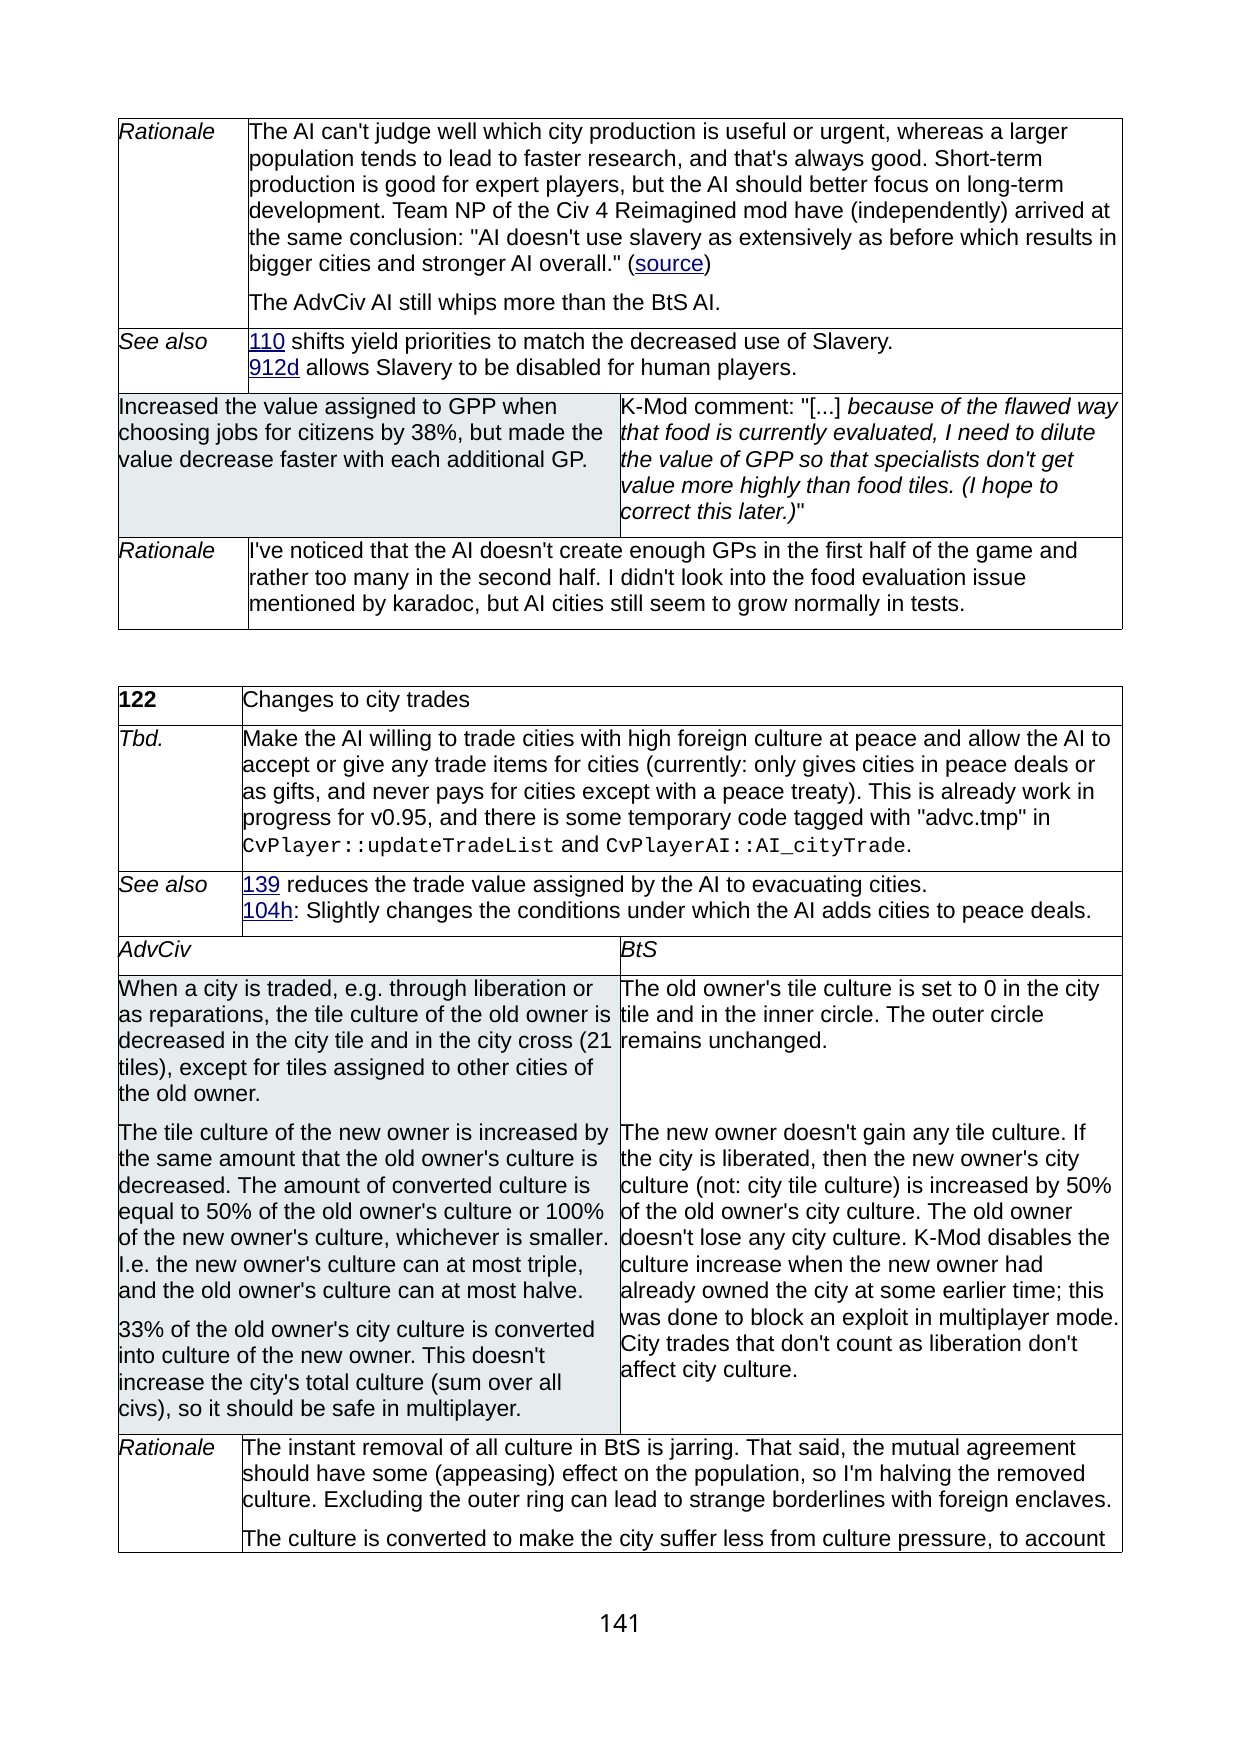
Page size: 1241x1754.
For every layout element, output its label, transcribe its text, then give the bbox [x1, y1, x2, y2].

table_cell Rationale [119, 119, 248, 327]
table_header Changes to city trades [243, 687, 1122, 725]
table_cell See also [119, 329, 248, 393]
table_cell Increased the value assigned to GPP when choosing jobs for citizens by 38%, but made the value decrease faster with each additional GP. [119, 394, 620, 537]
table_cell 110 shifts yield priorities to match the decreased use of Slavery. 912d allows Slavery to be disabled for human players. [249, 329, 1122, 393]
table_cell I've noticed that the AI doesn't create enough GPs in the first half of the game and rather too many in the second half. I didn't look into the food evaluation issue mentioned by karadoc, but AI cities still seem to grow normally in tests. [249, 538, 1122, 628]
table_cell K-Mod comment: "[...] because of the flawed way that food is currently evaluated, I need to dilute the value of GPP so that specialists don't get value more highly than food tiles. (I hope to correct this later.)" [621, 394, 1122, 537]
table_cell Tbd. [119, 726, 242, 871]
table_cell The instant removal of all culture in BtS is jarring. That said, the mutual agreement should have some (appeasing) effect on the population, so I'm halving the removed culture. Excluding the outer ring can lead to strange borderlines with foreign enclaves. The culture is converted to make the city suffer less from culture pressure, to account [243, 1435, 1122, 1552]
table_cell BtS [621, 937, 1122, 975]
table_cell AdvCiv [119, 937, 620, 975]
table_cell Rationale [119, 538, 248, 628]
table_header 122 [119, 687, 242, 725]
table_cell The AI can't judge well which city production is useful or urgent, whereas a larger population tends to lead to faster research, and that's always good. Short-term production is good for expert players, but the AI should better focus on long-term development. Team NP of the Civ 4 Reimagined mod have (independently) arrived at the same conclusion: "AI doesn't use slavery as extensively as before which results in bigger cities and stronger AI overall." (source) The AdvCiv AI still whips more than the BtS AI. [249, 119, 1122, 327]
table_cell See also [119, 872, 242, 936]
table_cell The old owner's tile culture is set to 0 in the city tile and in the inner circle. The outer circle remains unchanged. The new owner doesn't gain any tile culture. If the city is liberated, then the new owner's city culture (not: city tile culture) is increased by 50% of the old owner's city culture. The old owner doesn't lose any city culture. K‑Mod disables the culture increase when the new owner had already owned the city at some earlier time; this was done to block an exploit in multiplayer mode. City trades that don't count as liberation don't affect city culture. [621, 976, 1122, 1434]
table_cell Make the AI willing to trade cities with high foreign culture at peace and allow the AI to accept or give any trade items for cities (currently: only gives cities in peace deals or as gifts, and never pays for cities except with a peace treaty). This is already work in progress for v0.95, and there is some temporary code tagged with "advc.tmp" in CvPlayer::updateTradeList and CvPlayerAI::AI_cityTrade. [243, 726, 1122, 871]
table_cell When a city is traded, e.g. through liberation or as reparations, the tile culture of the old owner is decreased in the city tile and in the city cross (21 tiles), except for tiles assigned to other cities of the old owner. The tile culture of the new owner is increased by the same amount that the old owner's culture is decreased. The amount of converted culture is equal to 50% of the old owner's culture or 100% of the new owner's culture, whichever is smaller. I.e. the new owner's culture can at most triple, and the old owner's culture can at most halve. 33% of the old owner's city culture is converted into culture of the new owner. This doesn't increase the city's total culture (sum over all civs), so it should be safe in multiplayer. [119, 976, 620, 1434]
table_cell 139 reduces the trade value assigned by the AI to evacuating cities. 104h: Slightly changes the conditions under which the AI adds cities to peace deals. [243, 872, 1122, 936]
table_cell Rationale [119, 1435, 242, 1552]
